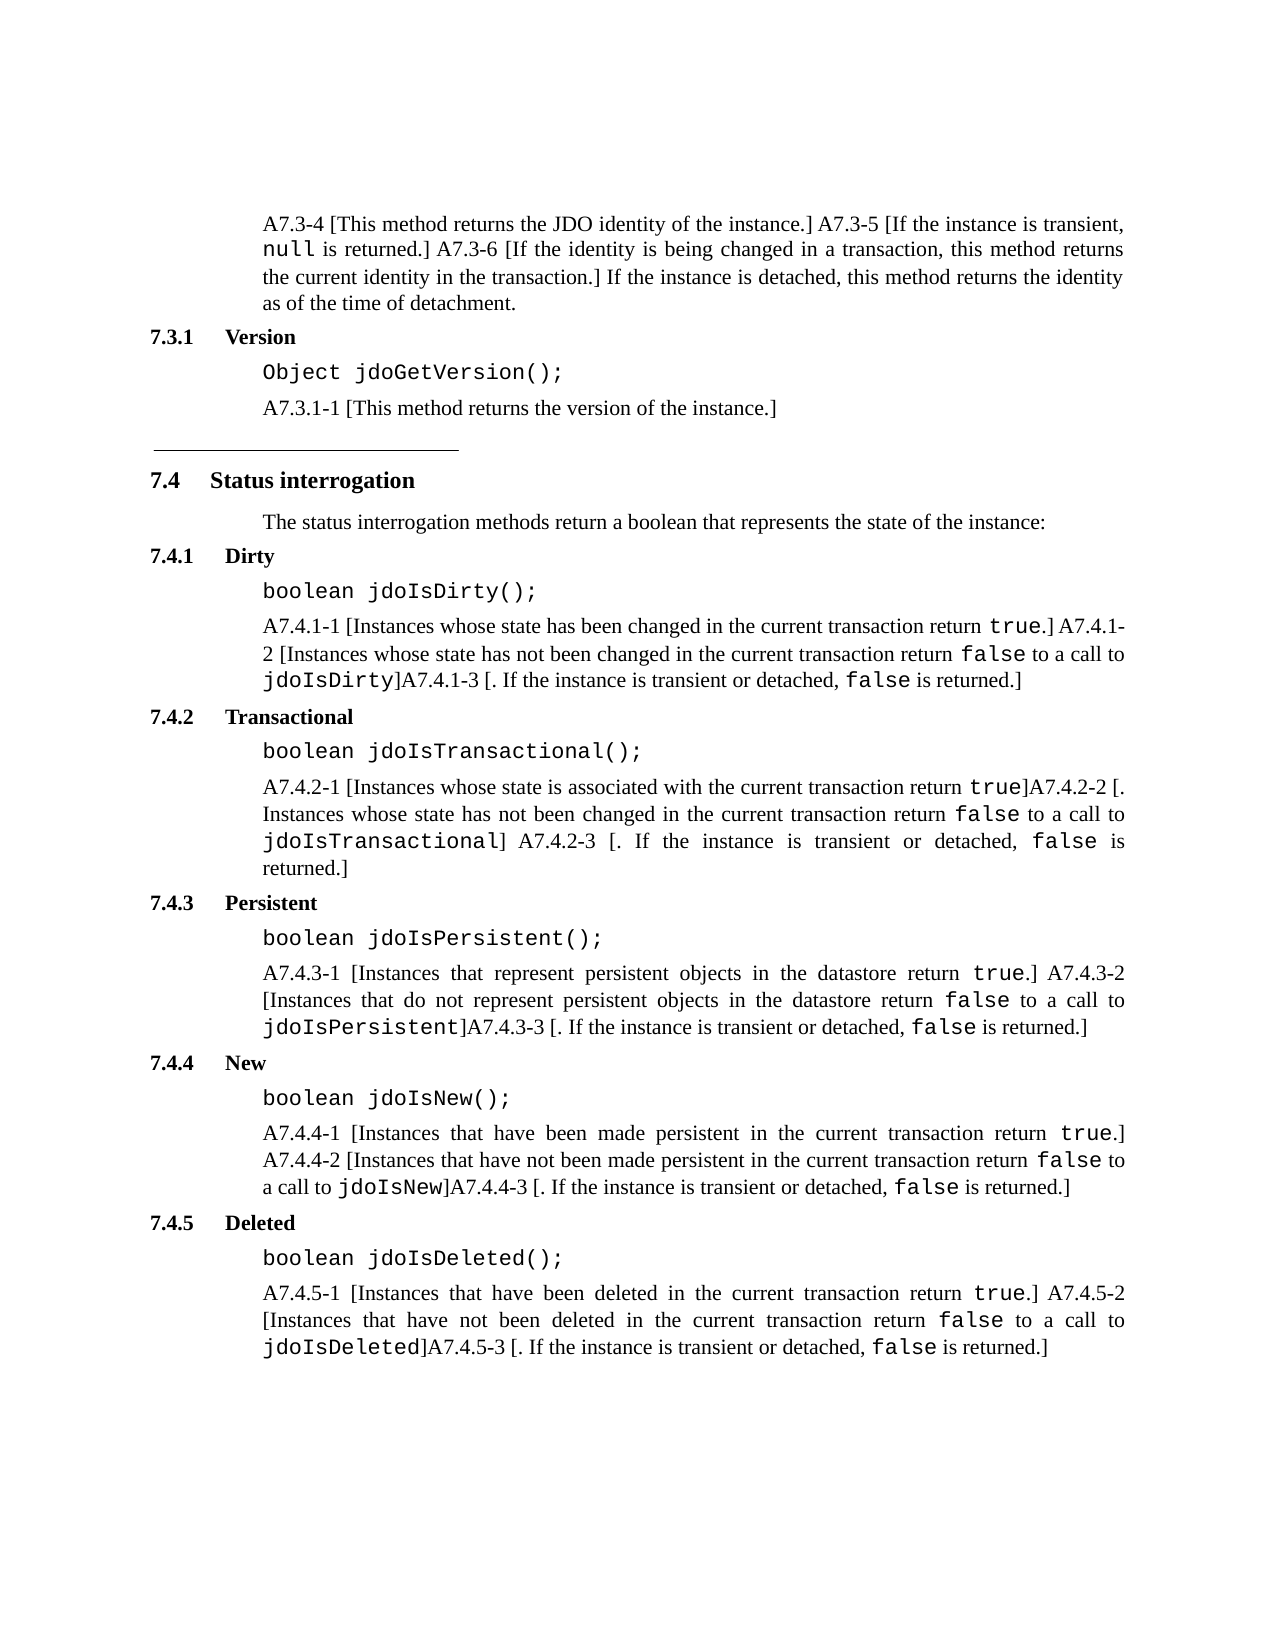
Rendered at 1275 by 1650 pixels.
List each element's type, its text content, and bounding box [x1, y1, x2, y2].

subtitle Dirty [150, 543, 1125, 569]
text boolean jdoIsDeleted(); [262, 1246, 1125, 1272]
text A7.4.1-1 [Instances whose state has been changed in the current transaction return true.] A7.4.1-2 [Instances whose state has not been changed in the current transaction return false to a call to jdoIsDirty]A7.4.1-3 [. If the instance is transient or detached, false is returned.] [262, 613, 1125, 694]
text A7.3-4 [This method returns the JDO identity of the instance.] A7.3-5 [If the instance is transient, null is returned.] A7.3-6 [If the identity is being changed in a transaction, this method returns the current identity in the transaction.] If the instance is detached, this method returns the identity as of the time of detachment. [262, 210, 1125, 315]
text A7.4.4-1 [Instances that have been made persistent in the current transaction return true.] A7.4.4-2 [Instances that have not been made persistent in the current transaction return false to a call to jdoIsNew]A7.4.4-3 [. If the instance is transient or detached, false is returned.] [262, 1120, 1125, 1201]
text boolean jdoIsTransactional(); [262, 739, 1125, 765]
text A7.4.5-1 [Instances that have been deleted in the current transaction return true.] A7.4.5-2 [Instances that have not been deleted in the current transaction return false to a call to jdoIsDeleted]A7.4.5-3 [. If the instance is transient or detached, false is returned.] [262, 1280, 1125, 1361]
text A7.4.3-1 [Instances that represent persistent objects in the datastore return true.] A7.4.3-2 [Instances that do not represent persistent objects in the datastore return false to a call to jdoIsPersistent]A7.4.3-3 [. If the instance is transient or detached, false is returned.] [262, 960, 1125, 1041]
subtitle Persistent [150, 889, 1125, 915]
text A7.3.1-1 [This method returns the version of the instance.] [262, 394, 1125, 420]
subtitle Deleted [150, 1209, 1125, 1235]
subtitle Status interrogation [150, 466, 1125, 494]
subtitle Transactional [150, 703, 1125, 729]
text boolean jdoIsDirty(); [262, 579, 1125, 605]
text boolean jdoIsNew(); [262, 1086, 1125, 1112]
text The status interrogation methods return a boolean that represents the state of the instance: [262, 508, 1125, 534]
text boolean jdoIsPersistent(); [262, 925, 1125, 951]
text A7.4.2-1 [Instances whose state is associated with the current transaction return true]A7.4.2-2 [. Instances whose state has not been changed in the current transaction return false to a call to jdoIsTransactional] A7.4.2-3 [. If the instance is transient or detached, false is returned.] [262, 774, 1125, 881]
subtitle New [150, 1049, 1125, 1075]
subtitle Version [150, 323, 1125, 349]
text Object jdoGetVersion(); [262, 360, 1125, 386]
